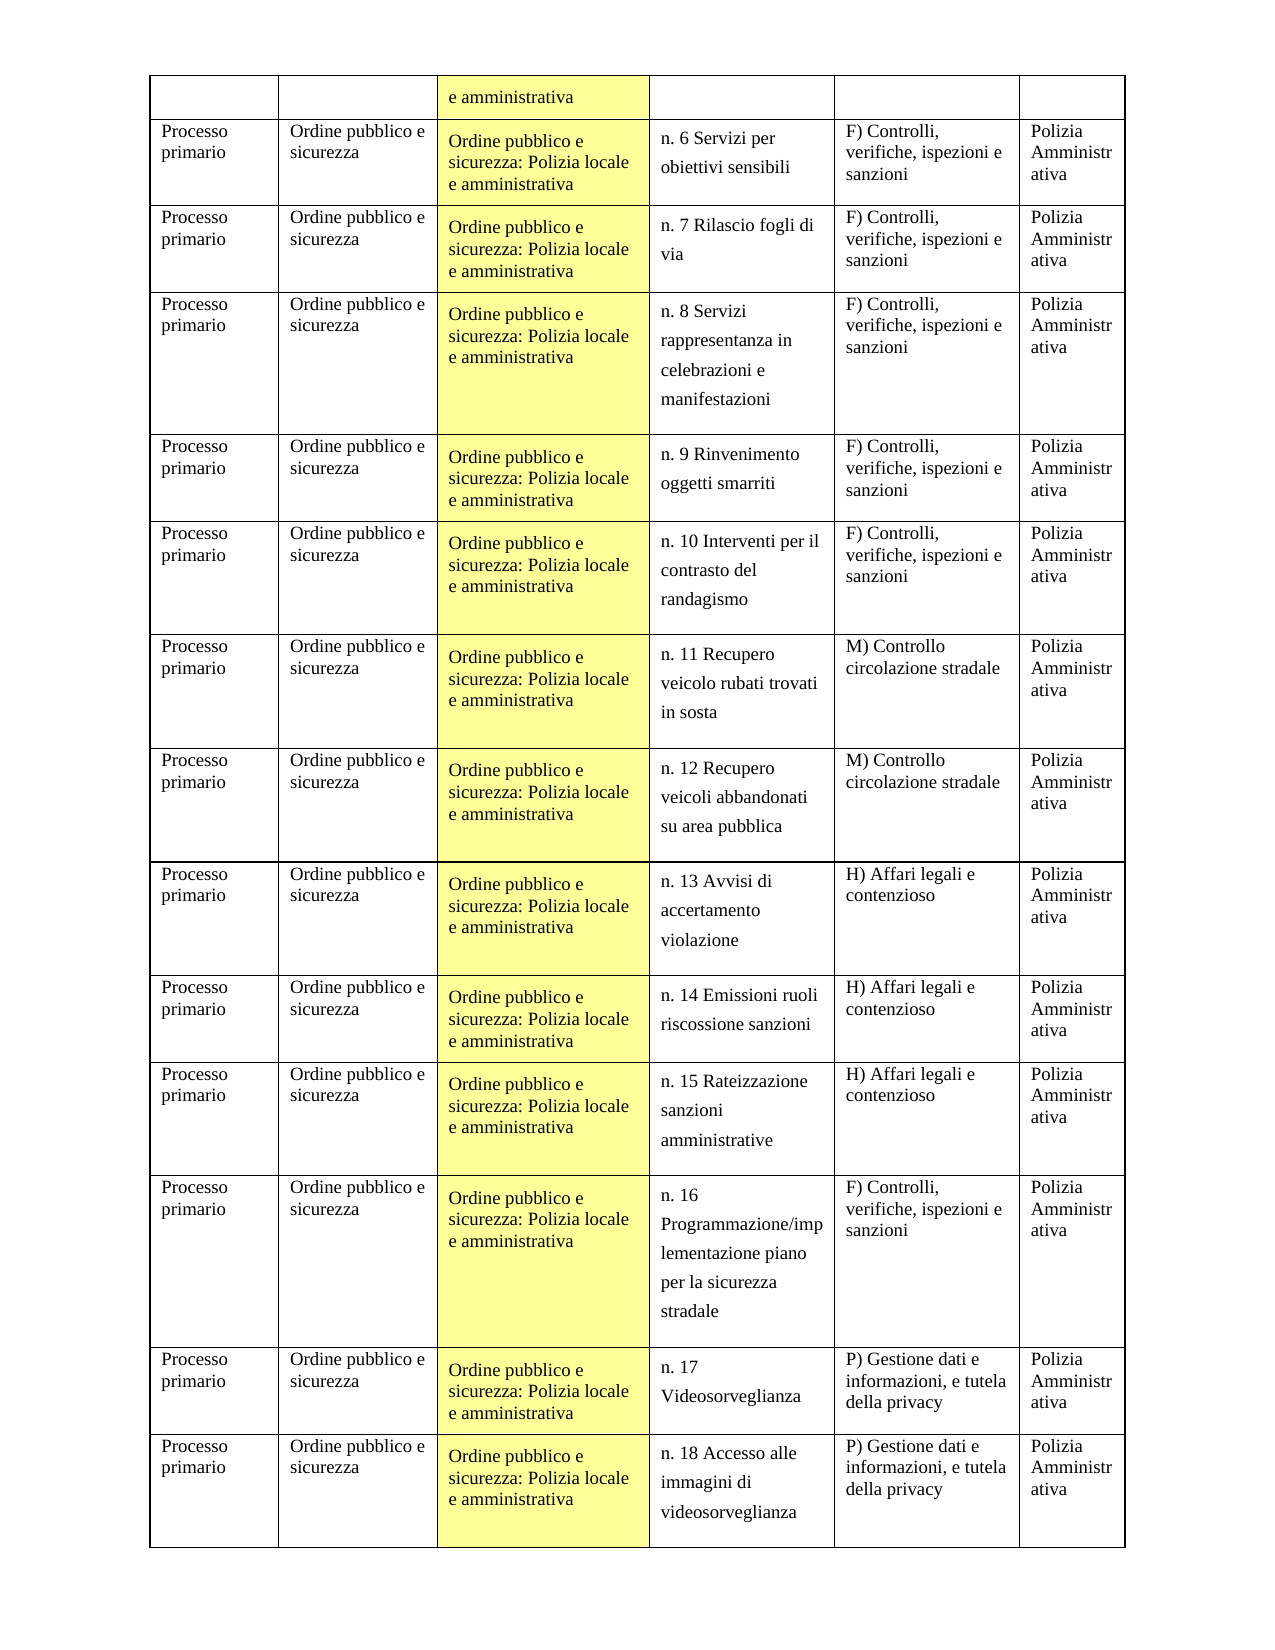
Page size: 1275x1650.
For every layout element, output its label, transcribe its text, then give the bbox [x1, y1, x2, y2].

table_cell F) Controlli, verifiche, ispezioni e sanzioni [835, 1176, 1019, 1347]
table_cell Ordine pubblico e sicurezza [279, 120, 437, 205]
table_cell Polizia Amministrativa [1020, 863, 1124, 975]
table_cell F) Controlli, verifiche, ispezioni e sanzioni [835, 120, 1019, 205]
table_cell Ordine pubblico e sicurezza [279, 976, 437, 1062]
table_cell Polizia Amministrativa [1020, 120, 1124, 205]
table_cell Polizia Amministrativa [1020, 435, 1124, 521]
table_cell Ordine pubblico e sicurezza [279, 749, 437, 861]
table_cell Ordine pubblico e sicurezza: Polizia locale e amministrativa [438, 206, 649, 292]
table_cell Processo primario [151, 1348, 278, 1433]
table_cell Processo primario [151, 120, 278, 205]
table_cell n. 13 Avvisi di accertamento violazione [650, 863, 834, 975]
table_cell n. 8 Servizi rappresentanza in celebrazioni e manifestazioni [650, 293, 834, 434]
table_cell Ordine pubblico e sicurezza [279, 1063, 437, 1175]
table_cell Processo primario [151, 206, 278, 292]
table_cell Ordine pubblico e sicurezza: Polizia locale e amministrativa [438, 435, 649, 521]
table_cell Ordine pubblico e sicurezza: Polizia locale e amministrativa [438, 1435, 649, 1547]
table_cell Polizia Amministrativa [1020, 1063, 1124, 1175]
table_cell H) Affari legali e contenzioso [835, 863, 1019, 975]
table_cell n. 6 Servizi per obiettivi sensibili [650, 120, 834, 205]
table_cell n. 17 Videosorveglianza [650, 1348, 834, 1433]
table_cell n. 14 Emissioni ruoli riscossione sanzioni [650, 976, 834, 1062]
table_cell n. 18 Accesso alle immagini di videosorveglianza [650, 1435, 834, 1547]
table_cell Polizia Amministrativa [1020, 976, 1124, 1062]
table_cell Processo primario [151, 293, 278, 434]
table_cell H) Affari legali e contenzioso [835, 1063, 1019, 1175]
table_cell [835, 76, 1019, 118]
table_cell P) Gestione dati e informazioni, e tutela della privacy [835, 1435, 1019, 1547]
table_cell Ordine pubblico e sicurezza: Polizia locale e amministrativa [438, 1348, 649, 1433]
table_cell P) Gestione dati e informazioni, e tutela della privacy [835, 1348, 1019, 1433]
table_cell [151, 76, 278, 118]
table_cell n. 7 Rilascio fogli di via [650, 206, 834, 292]
table_cell Polizia Amministrativa [1020, 749, 1124, 861]
table_cell e amministrativa [438, 76, 649, 118]
table_cell Ordine pubblico e sicurezza: Polizia locale e amministrativa [438, 635, 649, 748]
table_cell Ordine pubblico e sicurezza: Polizia locale e amministrativa [438, 1063, 649, 1175]
table_cell [279, 76, 437, 118]
table_cell Processo primario [151, 863, 278, 975]
table_cell n. 9 Rinvenimento oggetti smarriti [650, 435, 834, 521]
table_cell F) Controlli, verifiche, ispezioni e sanzioni [835, 206, 1019, 292]
table_cell Processo primario [151, 1063, 278, 1175]
table_cell [1020, 76, 1124, 118]
table_cell n. 12 Recupero veicoli abbandonati su area pubblica [650, 749, 834, 861]
table_cell Processo primario [151, 1176, 278, 1347]
table_cell Ordine pubblico e sicurezza: Polizia locale e amministrativa [438, 293, 649, 434]
table_cell M) Controllo circolazione stradale [835, 749, 1019, 861]
table_cell Polizia Amministrativa [1020, 206, 1124, 292]
table_cell Ordine pubblico e sicurezza [279, 635, 437, 748]
table_cell Polizia Amministrativa [1020, 1176, 1124, 1347]
table_cell Ordine pubblico e sicurezza [279, 293, 437, 434]
table_cell n. 10 Interventi per il contrasto del randagismo [650, 522, 834, 634]
table_cell Polizia Amministrativa [1020, 635, 1124, 748]
table_cell [650, 76, 834, 118]
table_cell Processo primario [151, 522, 278, 634]
table_cell Polizia Amministrativa [1020, 1435, 1124, 1547]
table_cell H) Affari legali e contenzioso [835, 976, 1019, 1062]
table_cell M) Controllo circolazione stradale [835, 635, 1019, 748]
table_cell Ordine pubblico e sicurezza [279, 863, 437, 975]
table_cell Ordine pubblico e sicurezza [279, 435, 437, 521]
table_cell Processo primario [151, 1435, 278, 1547]
table_cell Ordine pubblico e sicurezza [279, 1176, 437, 1347]
table_cell Ordine pubblico e sicurezza: Polizia locale e amministrativa [438, 522, 649, 634]
table_cell F) Controlli, verifiche, ispezioni e sanzioni [835, 293, 1019, 434]
table_cell Ordine pubblico e sicurezza: Polizia locale e amministrativa [438, 1176, 649, 1347]
table_cell Ordine pubblico e sicurezza: Polizia locale e amministrativa [438, 976, 649, 1062]
table_cell F) Controlli, verifiche, ispezioni e sanzioni [835, 435, 1019, 521]
table_cell Processo primario [151, 635, 278, 748]
table_cell Processo primario [151, 435, 278, 521]
table_cell Polizia Amministrativa [1020, 1348, 1124, 1433]
table_cell n. 15 Rateizzazione sanzioni amministrative [650, 1063, 834, 1175]
table_cell Processo primario [151, 976, 278, 1062]
table_cell Ordine pubblico e sicurezza: Polizia locale e amministrativa [438, 120, 649, 205]
table_cell F) Controlli, verifiche, ispezioni e sanzioni [835, 522, 1019, 634]
table_cell n. 16 Programmazione/implementazione piano per la sicurezza stradale [650, 1176, 834, 1347]
table_cell Ordine pubblico e sicurezza [279, 1435, 437, 1547]
table_cell Polizia Amministrativa [1020, 293, 1124, 434]
table_cell Processo primario [151, 749, 278, 861]
table_cell Ordine pubblico e sicurezza [279, 1348, 437, 1433]
table_cell Ordine pubblico e sicurezza: Polizia locale e amministrativa [438, 863, 649, 975]
table_cell n. 11 Recupero veicolo rubati trovati in sosta [650, 635, 834, 748]
table_cell Ordine pubblico e sicurezza [279, 206, 437, 292]
table_cell Ordine pubblico e sicurezza [279, 522, 437, 634]
table_cell Polizia Amministrativa [1020, 522, 1124, 634]
